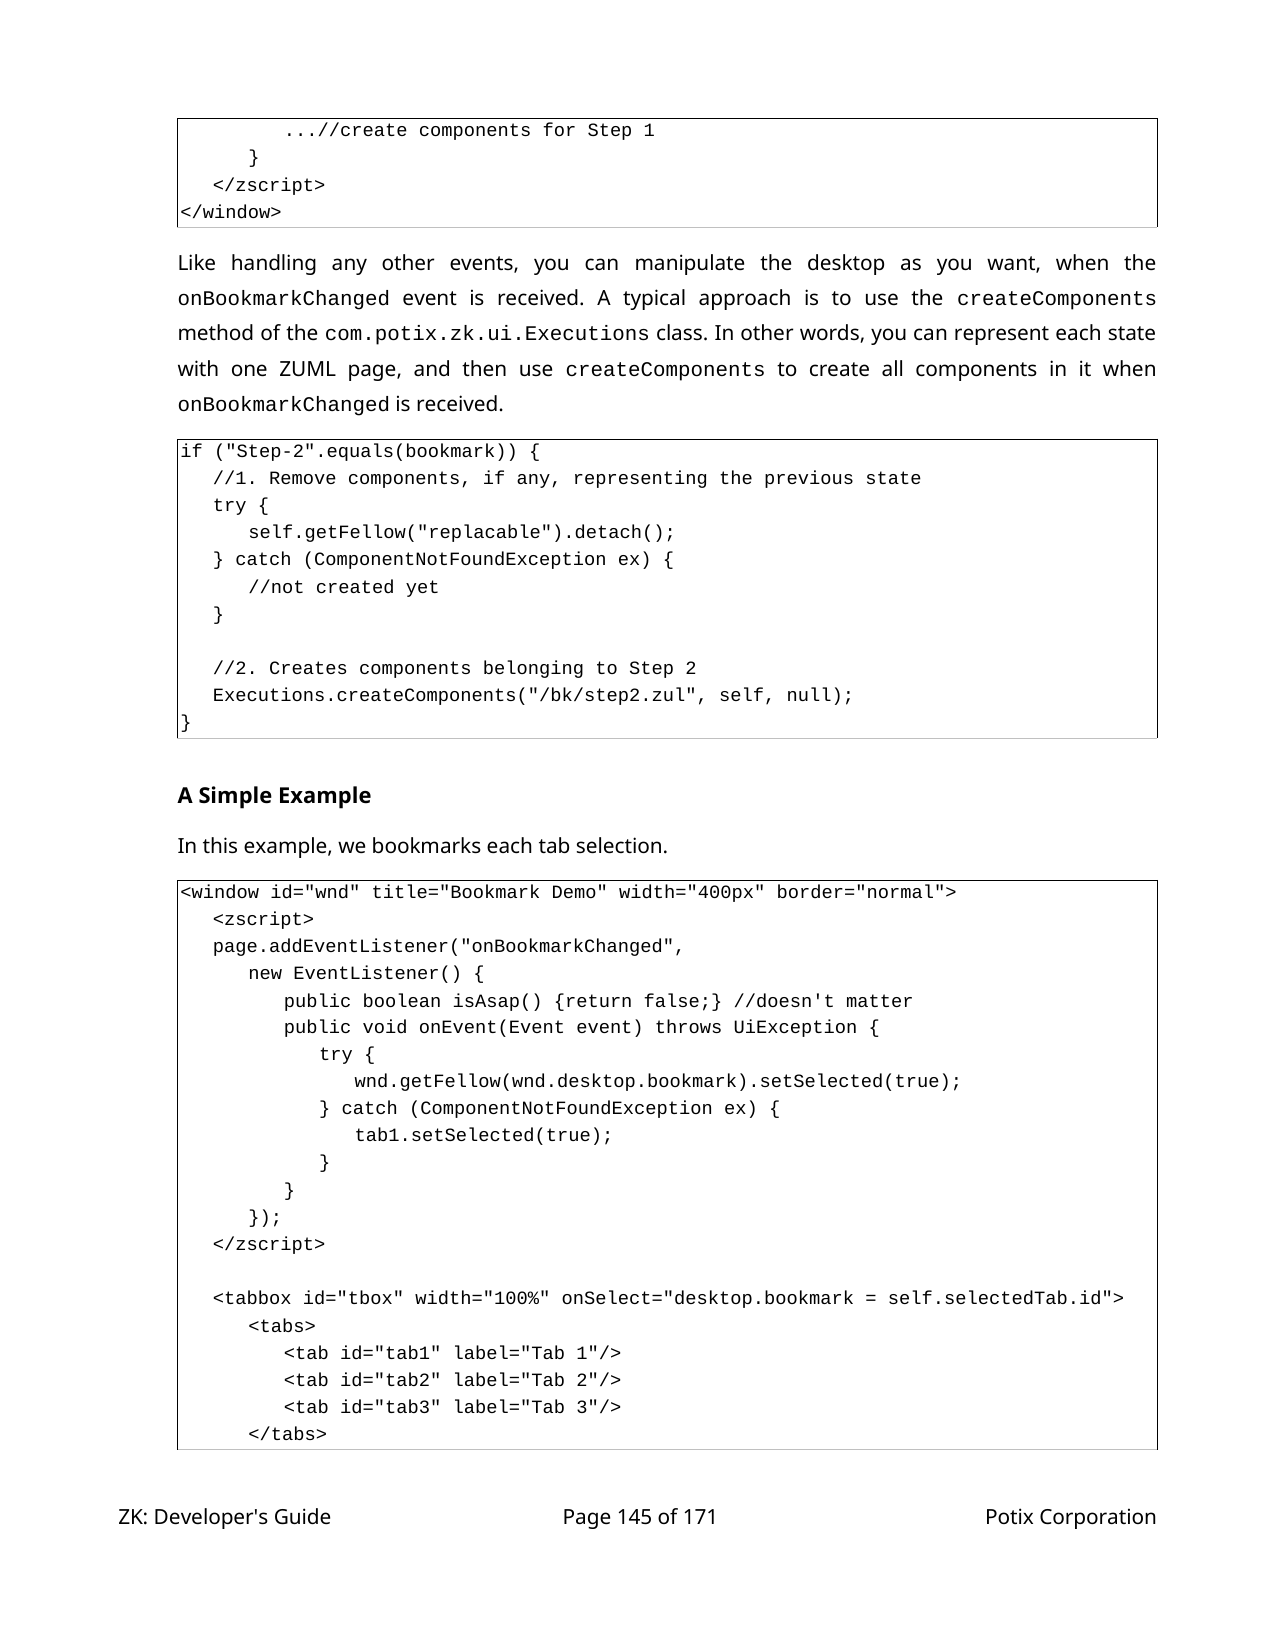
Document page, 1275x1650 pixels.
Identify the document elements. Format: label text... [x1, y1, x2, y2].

text <tab id="tab1" label="Tab 1"/> [178, 1341, 1157, 1365]
text public boolean isAsap() {return false;} //doesn't matter public void onEvent(Event event) throws UiException { try { [178, 988, 1157, 1066]
text <tab id="tab2" label="Tab 2"/> [178, 1368, 1157, 1392]
subtitle A Simple Example [177, 780, 1157, 810]
text <tabbox id="tbox" width="100%" onSelect="desktop.bookmark = self.selectedTab.id"> [178, 1286, 1157, 1311]
text Like handling any other events, you can manipulate the desktop as you want, when the onBookmarkChanged event is received. A typical approach is to use the createComponents method of the com.potix.zk.ui.Executions class. In other words, you can represent each state with one ZUML page, and then use createComponents to create all components in it when onBookmarkChanged is received. [177, 248, 1157, 418]
text } [178, 710, 1157, 738]
text <tab id="tab3" label="Tab 3"/> [178, 1395, 1157, 1419]
text //2. Creates components belonging to Step 2 [178, 656, 1157, 680]
text } catch (ComponentNotFoundException ex) { [178, 1096, 1157, 1120]
text wnd.getFellow(wnd.desktop.bookmark).setSelected(true); [178, 1069, 1157, 1093]
text <zscript> [178, 907, 1157, 931]
text } catch (ComponentNotFoundException ex) { [178, 547, 1157, 572]
text tab1.setSelected(true); [178, 1123, 1157, 1147]
text //not created yet [178, 574, 1157, 599]
text ...//create components for Step 1 [178, 119, 1157, 142]
text </zscript> [178, 172, 1157, 197]
text } [178, 145, 1157, 169]
text <tabs> [178, 1313, 1157, 1338]
text self.getFellow("replacable").detach(); [178, 520, 1157, 544]
text if ("Step-2".equals(bookmark)) { [178, 440, 1157, 463]
text } [178, 1150, 1157, 1174]
text </window> [178, 200, 1157, 227]
text </tabs> [178, 1422, 1157, 1449]
text new EventListener() { [178, 961, 1157, 986]
text try { [178, 493, 1157, 517]
text //1. Remove components, if any, representing the previous state [178, 466, 1157, 490]
text </zscript> [178, 1232, 1157, 1256]
text page.addEventListener("onBookmarkChanged", [178, 934, 1157, 958]
text Executions.createComponents("/bk/step2.zul", self, null); [178, 683, 1157, 707]
text In this example, we bookmarks each tab selection. [177, 831, 1157, 859]
text <window id="wnd" title="Bookmark Demo" width="400px" border="normal"> [178, 881, 1157, 904]
text } [178, 1177, 1157, 1202]
text }); [178, 1205, 1157, 1229]
text } [178, 602, 1157, 626]
